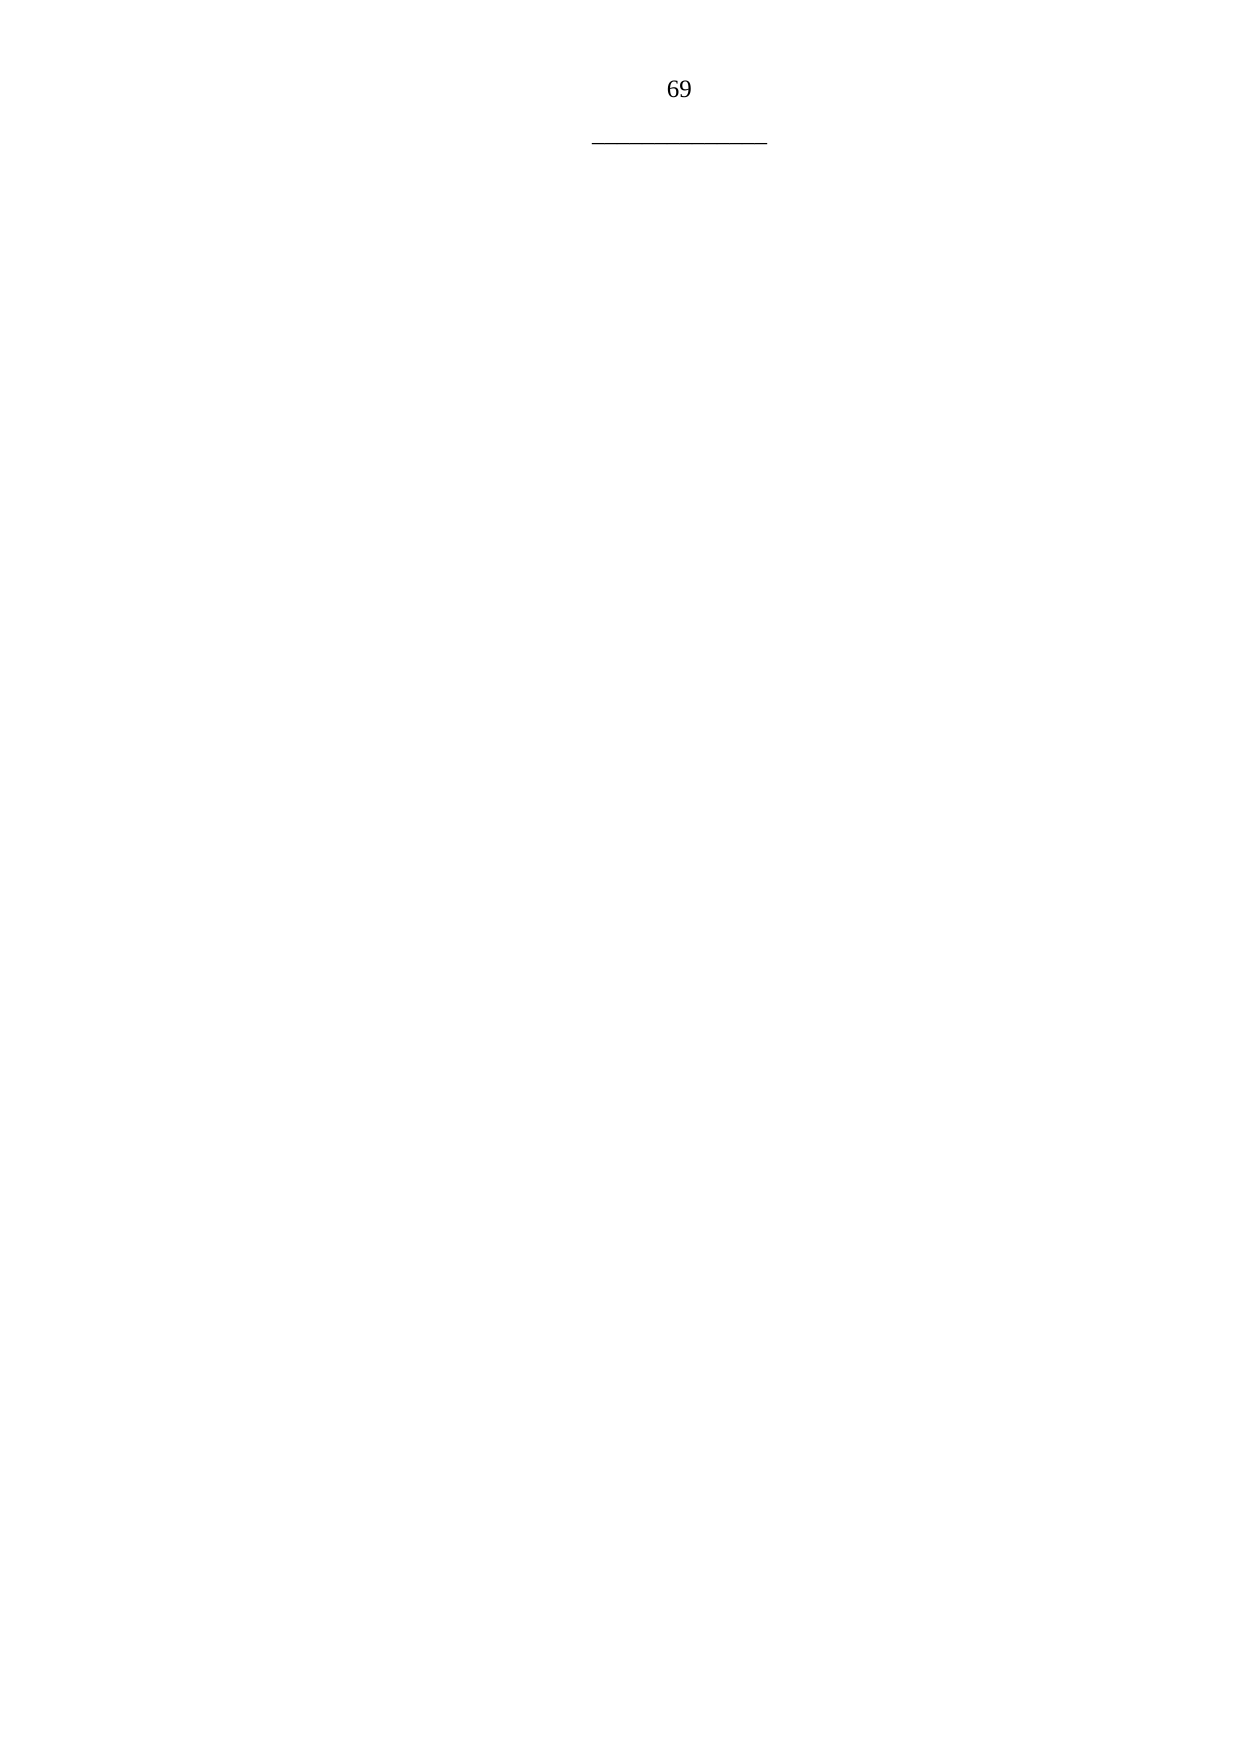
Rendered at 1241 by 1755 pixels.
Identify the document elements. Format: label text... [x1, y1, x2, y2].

text ______________ [177, 118, 1181, 147]
